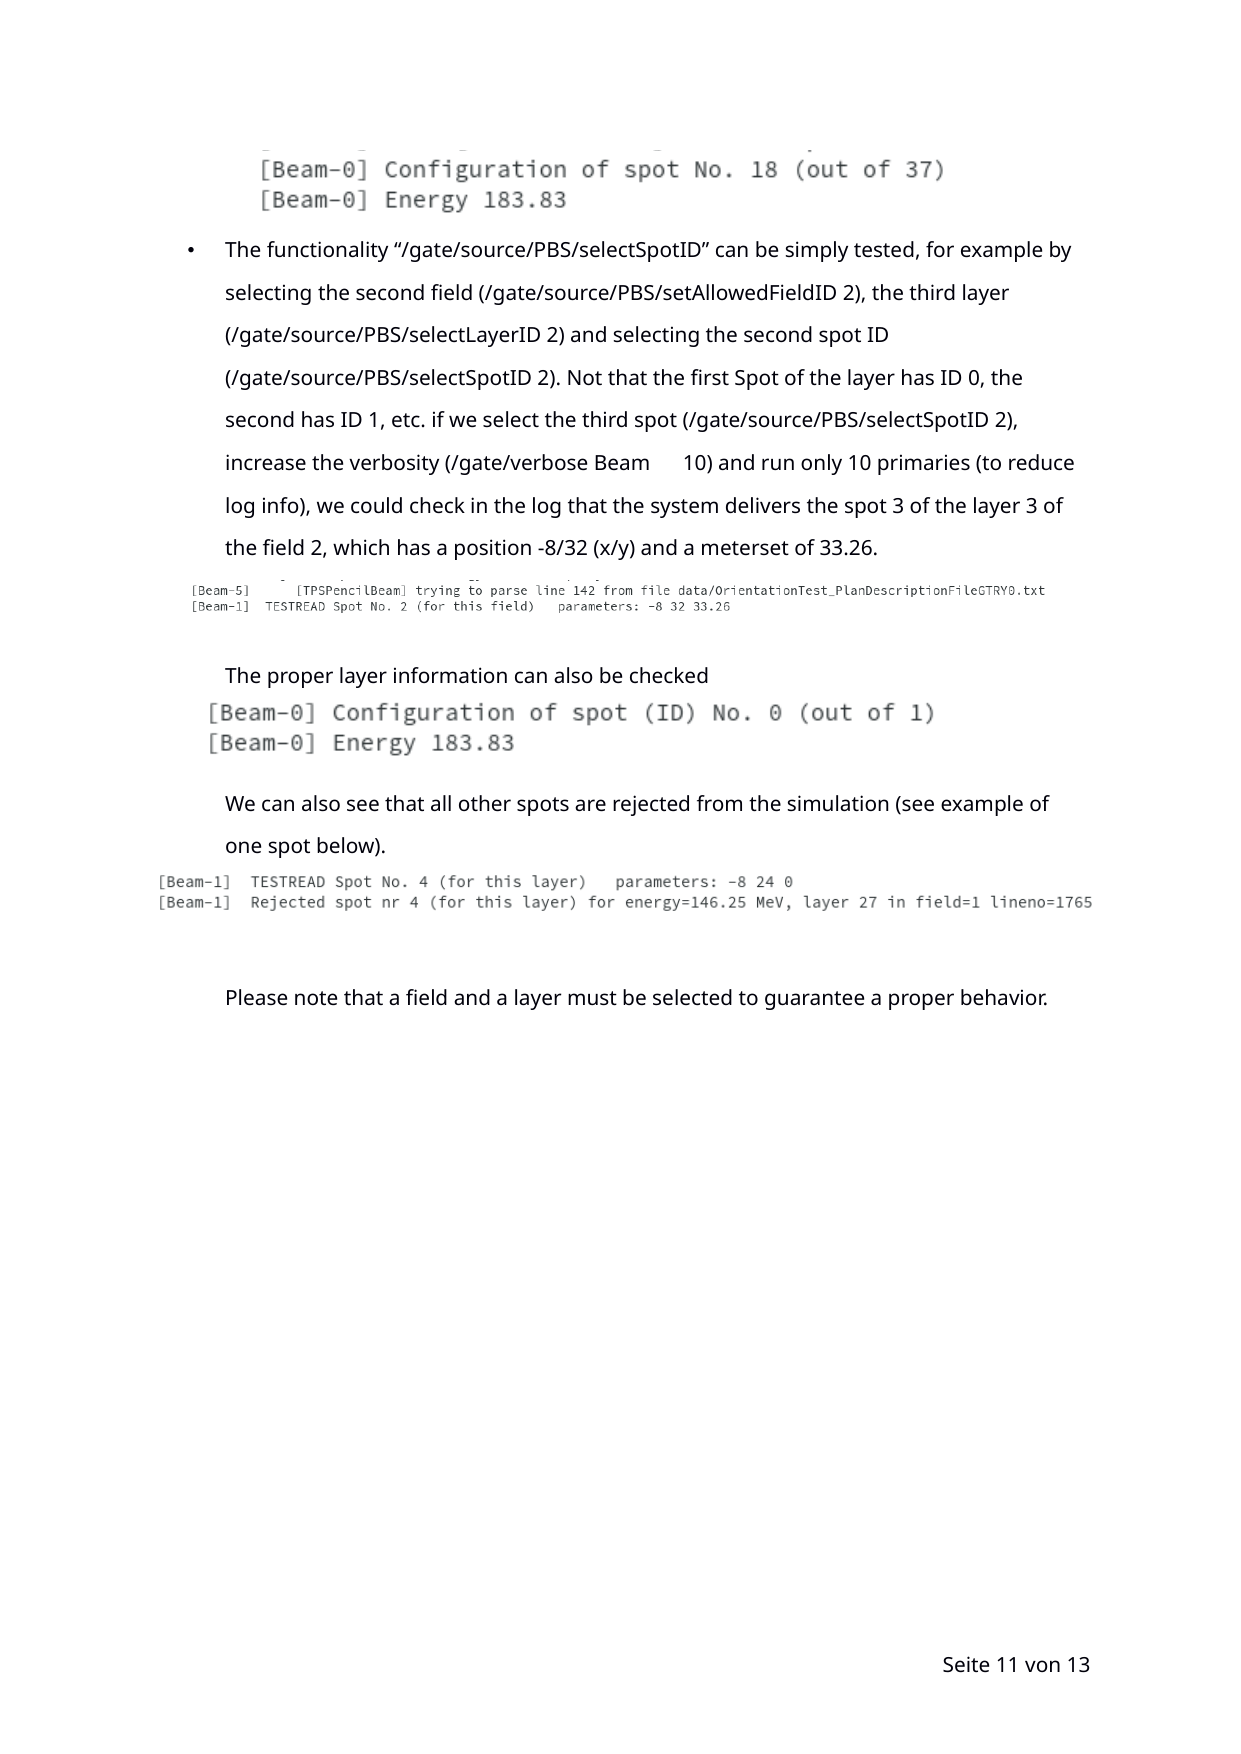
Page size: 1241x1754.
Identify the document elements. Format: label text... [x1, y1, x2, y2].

picture [209, 697, 941, 762]
list We can also see that all other spots are rejected from the simulation (see example of one spot below). [187, 789, 1090, 860]
picture [189, 580, 1055, 616]
list The functionality “/gate/source/PBS/selectSpotID” can be simply tested, for example by selecting the second field (/gate/source/PBS/setAllowedFieldID 2), the third layer (/gate/source/PBS/selectLayerID 2) and selecting the second spot ID (/gate/source/PBS/selectSpotID 2). Not that the first Spot of the layer has ID 0, the second has ID 1, etc. if we select the third spot (/gate/source/PBS/selectSpotID 2), increase the verbosity (/gate/verbose Beam 10) and run only 10 primaries (to reduce log info), we could check in the log that the system delivers the spot 3 of the layer 3 of the field 2, which has a position -8/32 (x/y) and a meterset of 33.26. [187, 235, 1090, 562]
picture [258, 150, 982, 219]
list Please note that a field and a layer must be selected to guarantee a proper behavior. [187, 983, 1090, 1012]
list The proper layer information can also be checked [187, 661, 1090, 690]
picture [156, 871, 1097, 913]
